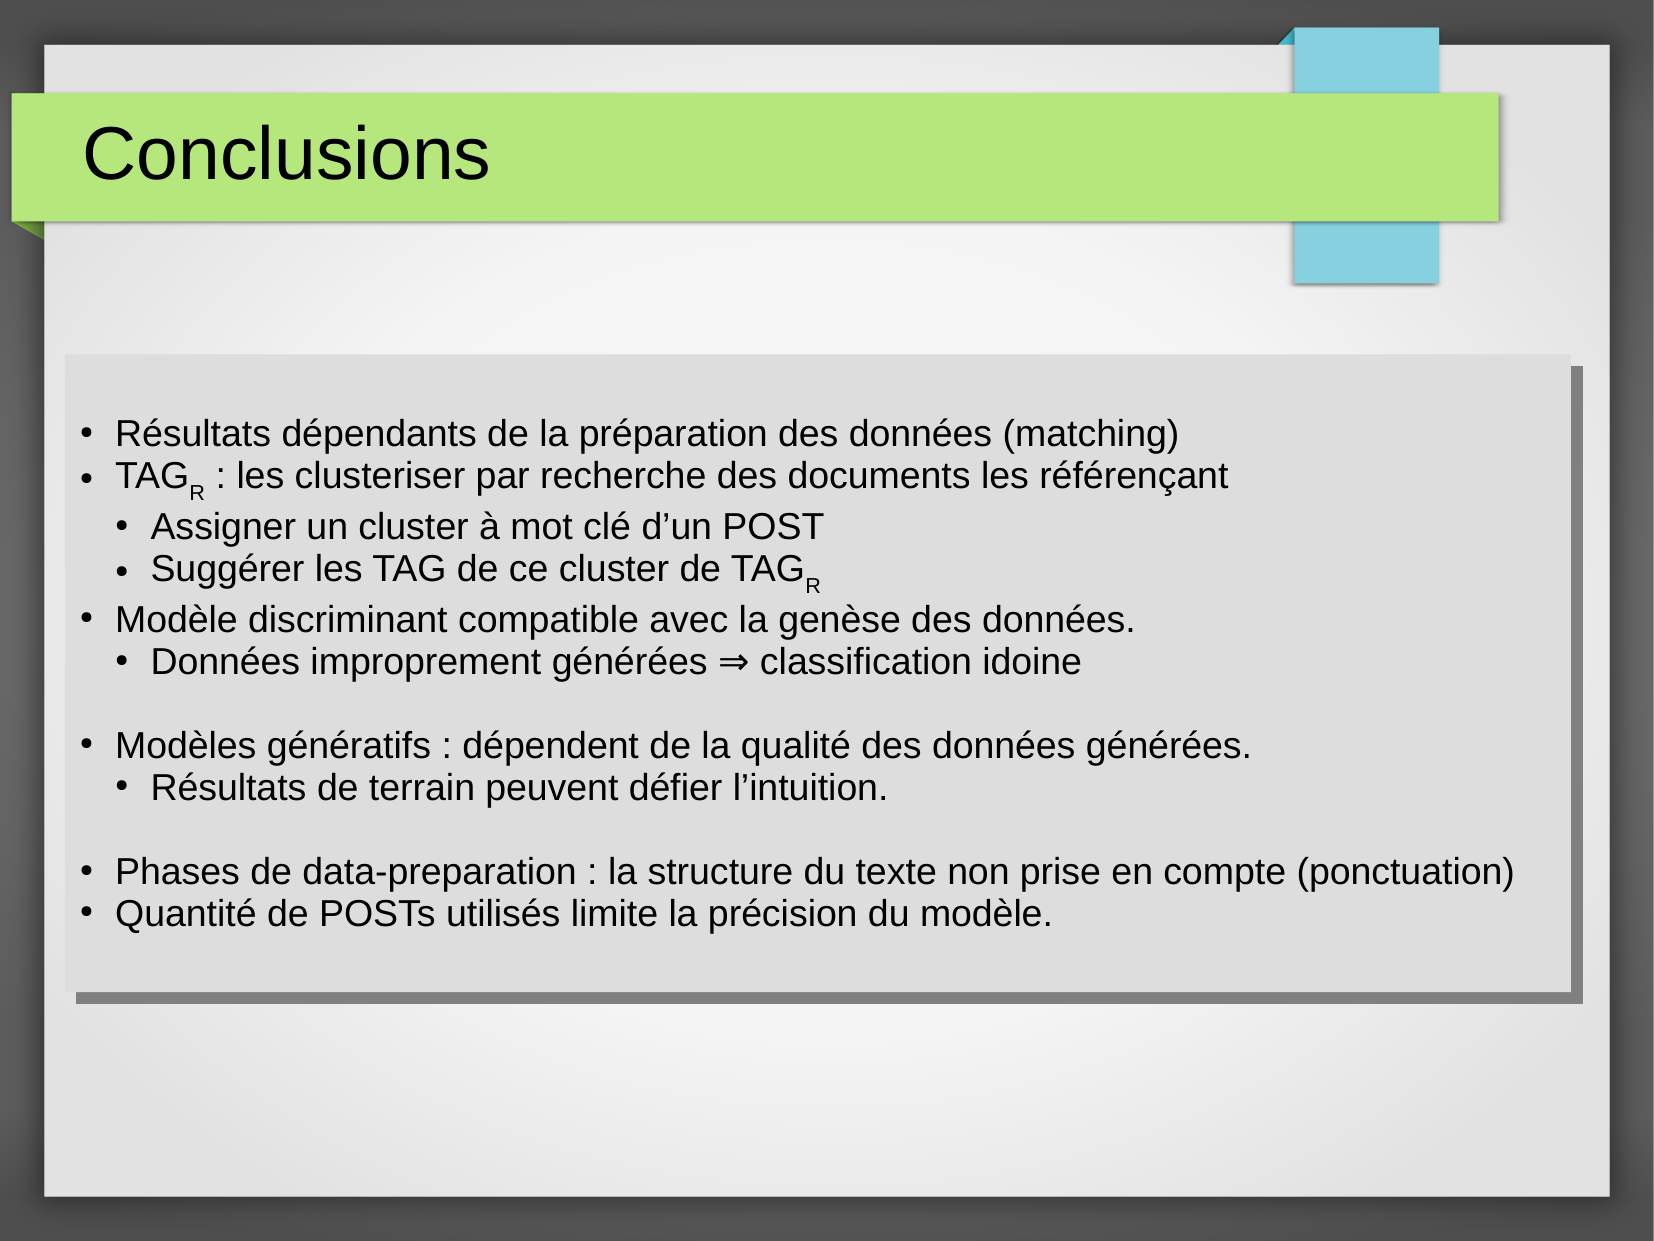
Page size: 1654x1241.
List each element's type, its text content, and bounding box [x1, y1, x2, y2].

title Conclusions [82, 94, 1264, 213]
picture [0, 0, 1654, 1241]
text_box Résultats dépendants de la préparation des données (matching) TAGR : les clusteriser par recherche des documents les référençant Assigner un cluster à mot clé d’un POST Suggérer les TAG de ce cluster de TAGR Modèle discriminant compatible avec la genèse des données. Données improprement générées ⇒ classification idoine Modèles génératifs : dépendent de la qualité des données générées. Résultats de terrain peuvent défier l’intuition. Phases de data-preparation : la structure du texte non prise en compte (ponctuation) Quantité de POSTs utilisés limite la précision du modèle. [64, 354, 1571, 993]
